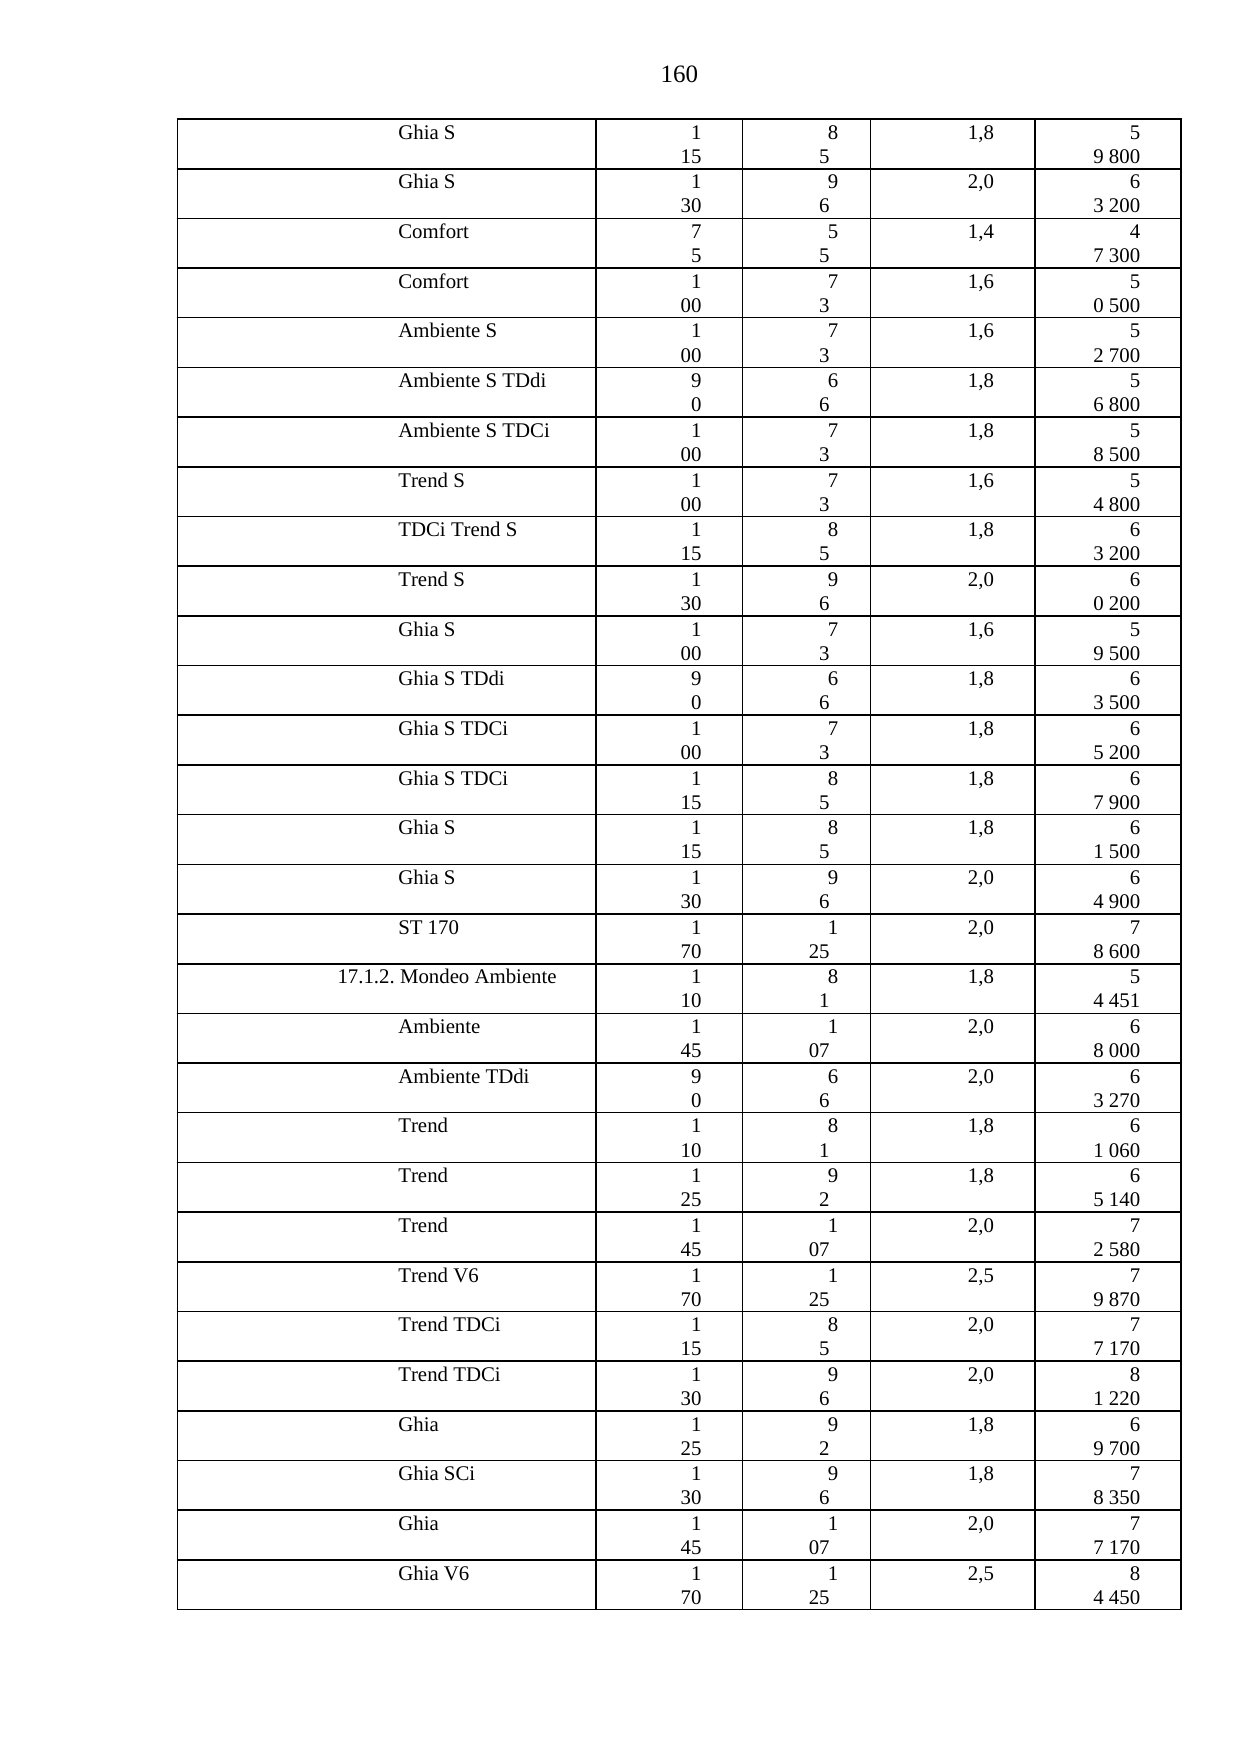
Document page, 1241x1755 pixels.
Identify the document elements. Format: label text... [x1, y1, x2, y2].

table_cell 77 170 [1036, 1511, 1180, 1559]
table_cell 130 [597, 1362, 742, 1410]
table_cell Ambiente S TDdi [178, 368, 595, 416]
table_cell Ghia SCi [178, 1461, 595, 1509]
table_cell 1,8 [871, 1113, 1034, 1162]
table_cell 130 [597, 170, 742, 217]
table_cell Ambiente S TDCi [178, 418, 595, 466]
table_cell Ambiente [178, 1014, 595, 1062]
table_cell 81 [743, 965, 870, 1012]
table_cell 125 [743, 1561, 870, 1609]
table_cell 2,0 [871, 1213, 1034, 1261]
table_cell 110 [597, 1113, 742, 1162]
table_cell 96 [743, 567, 870, 615]
table_cell 125 [597, 1163, 742, 1211]
table_cell 63 500 [1036, 666, 1180, 714]
table_cell 1,8 [871, 716, 1034, 764]
table_cell 63 200 [1036, 517, 1180, 565]
table_cell TDCi Trend S [178, 517, 595, 565]
table_cell 85 [743, 517, 870, 565]
table_cell 2,0 [871, 1312, 1034, 1360]
table_cell 55 [743, 219, 870, 267]
table_cell 107 [743, 1014, 870, 1062]
table_cell 1,8 [871, 1461, 1034, 1509]
table_cell 125 [597, 1412, 742, 1460]
table_cell 100 [597, 318, 742, 367]
table_cell 77 170 [1036, 1312, 1180, 1360]
table_cell 73 [743, 617, 870, 665]
table_cell 79 870 [1036, 1263, 1180, 1311]
table_cell 96 [743, 865, 870, 913]
table_cell Ghia S [178, 120, 595, 168]
table_cell 1,8 [871, 418, 1034, 466]
table_cell Ambiente S [178, 318, 595, 367]
table_cell 130 [597, 865, 742, 913]
table_cell 75 [597, 219, 742, 267]
table_cell 107 [743, 1213, 870, 1261]
table_cell 1,8 [871, 1412, 1034, 1460]
table_cell 130 [597, 1461, 742, 1509]
table_cell Trend V6 [178, 1263, 595, 1311]
table_cell 2,0 [871, 1362, 1034, 1410]
table_cell 52 700 [1036, 318, 1180, 367]
table_cell Trend S [178, 468, 595, 516]
table_cell 115 [597, 766, 742, 814]
table_cell 85 [743, 120, 870, 168]
table_cell Trend TDCi [178, 1312, 595, 1360]
table_cell 85 [743, 766, 870, 814]
table_cell 69 700 [1036, 1412, 1180, 1460]
table_cell 170 [597, 915, 742, 963]
table_cell 84 450 [1036, 1561, 1180, 1609]
table_cell 17.1.2. Mondeo Ambiente [178, 965, 595, 1012]
table_cell Trend TDCi [178, 1362, 595, 1410]
table_cell 59 800 [1036, 120, 1180, 168]
table_cell 65 140 [1036, 1163, 1180, 1211]
table_cell Ambiente TDdi [178, 1064, 595, 1112]
table_cell 50 500 [1036, 269, 1180, 317]
table_cell Ghia S [178, 170, 595, 217]
table_cell Trend S [178, 567, 595, 615]
table_cell 96 [743, 1461, 870, 1509]
table_cell 1,8 [871, 517, 1034, 565]
table_cell 1,8 [871, 120, 1034, 168]
table_cell 2,0 [871, 1014, 1034, 1062]
table_cell 73 [743, 716, 870, 764]
table_cell 115 [597, 815, 742, 863]
table_cell 2,0 [871, 1511, 1034, 1559]
table_cell 65 200 [1036, 716, 1180, 764]
table_cell 67 900 [1036, 766, 1180, 814]
table_cell 73 [743, 318, 870, 367]
table_cell 72 580 [1036, 1213, 1180, 1261]
table_cell Ghia S [178, 815, 595, 863]
table_cell 115 [597, 517, 742, 565]
table_cell 1,8 [871, 666, 1034, 714]
table_cell 54 800 [1036, 468, 1180, 516]
table_cell 1,6 [871, 617, 1034, 665]
table_cell 73 [743, 418, 870, 466]
table_cell 100 [597, 418, 742, 466]
table_cell Ghia S TDCi [178, 716, 595, 764]
table_cell Trend [178, 1163, 595, 1211]
table_cell 81 [743, 1113, 870, 1162]
table_cell 63 270 [1036, 1064, 1180, 1112]
table_cell 125 [743, 915, 870, 963]
table_cell 145 [597, 1213, 742, 1261]
table_cell 56 800 [1036, 368, 1180, 416]
table_cell 85 [743, 815, 870, 863]
table_cell 81 220 [1036, 1362, 1180, 1410]
table_cell 110 [597, 965, 742, 1012]
table_cell 1,8 [871, 766, 1034, 814]
table_cell 1,8 [871, 368, 1034, 416]
table_cell 2,0 [871, 170, 1034, 217]
table_cell 170 [597, 1263, 742, 1311]
table_cell 100 [597, 617, 742, 665]
table_cell 100 [597, 269, 742, 317]
table_cell 90 [597, 368, 742, 416]
table_cell 73 [743, 269, 870, 317]
table_cell 90 [597, 1064, 742, 1112]
table_cell 96 [743, 1362, 870, 1410]
table_cell 2,0 [871, 1064, 1034, 1112]
table_cell 2,0 [871, 865, 1034, 913]
table_cell 66 [743, 1064, 870, 1112]
table_cell 60 200 [1036, 567, 1180, 615]
table_cell ST 170 [178, 915, 595, 963]
table_cell 63 200 [1036, 170, 1180, 217]
table_cell Ghia S [178, 617, 595, 665]
table_cell 54 451 [1036, 965, 1180, 1012]
table_cell 92 [743, 1163, 870, 1211]
table_cell 64 900 [1036, 865, 1180, 913]
table_cell 2,0 [871, 567, 1034, 615]
table_cell Ghia S TDCi [178, 766, 595, 814]
table_cell 1,4 [871, 219, 1034, 267]
table_cell 85 [743, 1312, 870, 1360]
table_cell 1,8 [871, 815, 1034, 863]
table_cell Ghia V6 [178, 1561, 595, 1609]
table_cell 107 [743, 1511, 870, 1559]
table_cell 2,0 [871, 915, 1034, 963]
table_cell 92 [743, 1412, 870, 1460]
table_cell Comfort [178, 269, 595, 317]
table_cell 1,6 [871, 318, 1034, 367]
table_cell 1,6 [871, 468, 1034, 516]
table_cell 47 300 [1036, 219, 1180, 267]
table_cell 96 [743, 170, 870, 217]
table_cell 68 000 [1036, 1014, 1180, 1062]
table_cell Trend [178, 1213, 595, 1261]
table_cell 59 500 [1036, 617, 1180, 665]
table_cell 130 [597, 567, 742, 615]
table_cell 115 [597, 120, 742, 168]
table_cell 145 [597, 1014, 742, 1062]
table_cell Ghia S TDdi [178, 666, 595, 714]
table_cell 61 060 [1036, 1113, 1180, 1162]
table_cell Comfort [178, 219, 595, 267]
table_cell 90 [597, 666, 742, 714]
table_cell 58 500 [1036, 418, 1180, 466]
table_cell 1,6 [871, 269, 1034, 317]
table_cell Ghia [178, 1412, 595, 1460]
table_cell 170 [597, 1561, 742, 1609]
table_cell 115 [597, 1312, 742, 1360]
table_cell 1,8 [871, 1163, 1034, 1211]
table_cell Ghia S [178, 865, 595, 913]
table_cell 2,5 [871, 1263, 1034, 1311]
table_cell 61 500 [1036, 815, 1180, 863]
table_cell 66 [743, 666, 870, 714]
table_cell Ghia [178, 1511, 595, 1559]
table_cell Trend [178, 1113, 595, 1162]
table_cell 100 [597, 716, 742, 764]
table_cell 78 350 [1036, 1461, 1180, 1509]
table_cell 125 [743, 1263, 870, 1311]
table_cell 2,5 [871, 1561, 1034, 1609]
table_cell 145 [597, 1511, 742, 1559]
table_cell 73 [743, 468, 870, 516]
table_cell 66 [743, 368, 870, 416]
table_cell 100 [597, 468, 742, 516]
table_cell 78 600 [1036, 915, 1180, 963]
table_cell 1,8 [871, 965, 1034, 1012]
